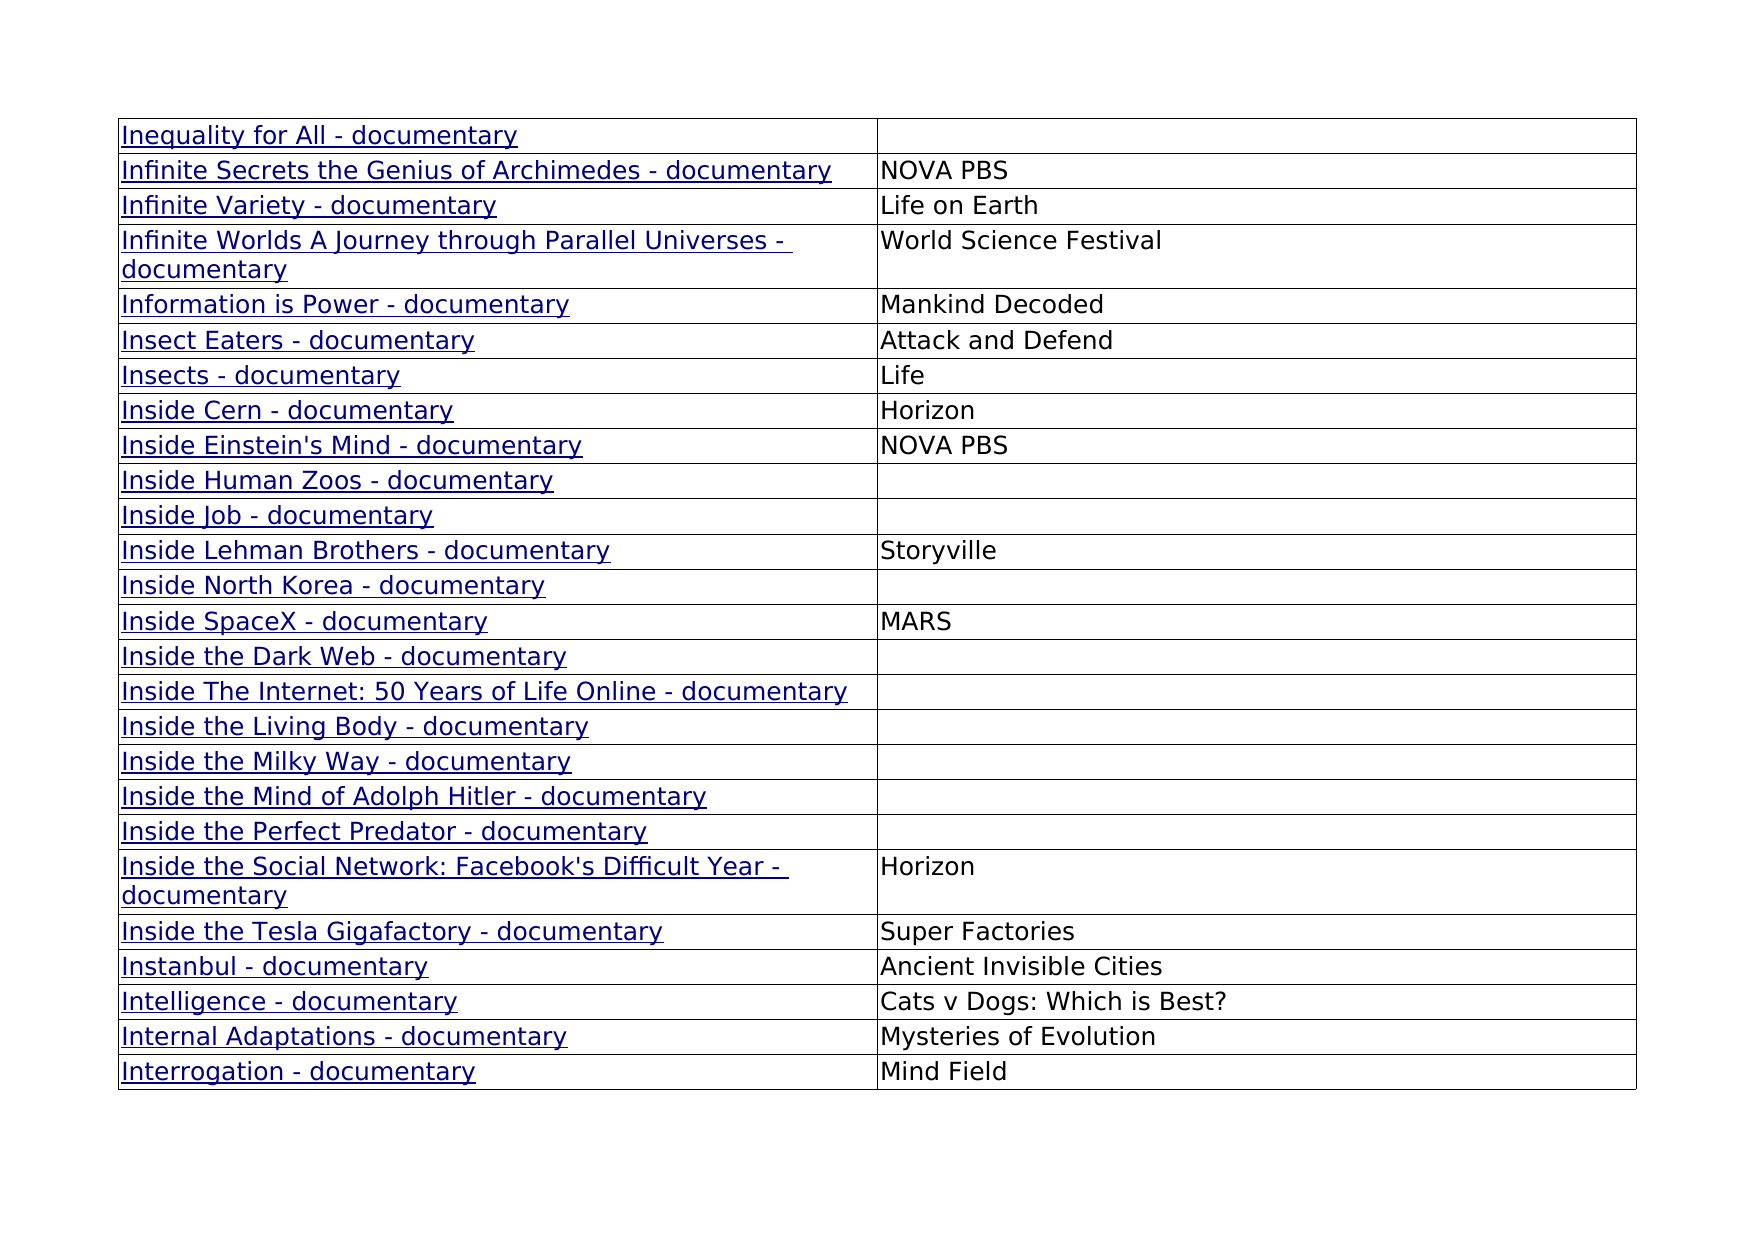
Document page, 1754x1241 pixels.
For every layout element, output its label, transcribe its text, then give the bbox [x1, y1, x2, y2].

table_cell Ancient Invisible Cities [878, 950, 1636, 984]
table_cell Inside the Milky Way - documentary [119, 745, 877, 779]
table_cell Inside the Social Network: Facebook's Difficult Year - documentary [119, 850, 877, 914]
table_cell NOVA PBS [878, 429, 1636, 463]
table_cell [878, 464, 1636, 498]
table_cell Inside North Korea - documentary [119, 570, 877, 604]
table_cell [878, 710, 1636, 744]
table_cell Infinite Worlds A Journey through Parallel Universes - documentary [119, 225, 877, 288]
table_cell Mind Field [878, 1055, 1636, 1089]
table_cell [878, 780, 1636, 814]
table_cell Internal Adaptations - documentary [119, 1020, 877, 1054]
table_cell Attack and Defend [878, 324, 1636, 358]
table_cell Life on Earth [878, 189, 1636, 223]
table_cell Insect Eaters - documentary [119, 324, 877, 358]
table_cell Infinite Variety - documentary [119, 189, 877, 223]
table_cell Inside the Dark Web - documentary [119, 640, 877, 674]
table_cell Inside The Internet: 50 Years of Life Online - documentary [119, 675, 877, 709]
table_cell Intelligence - documentary [119, 985, 877, 1019]
table_cell Inside Einstein's Mind - documentary [119, 429, 877, 463]
table_cell Inside Job - documentary [119, 499, 877, 533]
table_cell [878, 745, 1636, 779]
table_cell Inside Cern - documentary [119, 394, 877, 428]
table_cell Cats v Dogs: Which is Best? [878, 985, 1636, 1019]
table_cell Mankind Decoded [878, 289, 1636, 323]
table_cell Inside the Perfect Predator - documentary [119, 815, 877, 849]
table_cell Inside Lehman Brothers - documentary [119, 535, 877, 568]
table_cell NOVA PBS [878, 154, 1636, 188]
table_cell Mysteries of Evolution [878, 1020, 1636, 1054]
table_cell MARS [878, 605, 1636, 639]
table_cell [878, 570, 1636, 604]
table_cell [878, 640, 1636, 674]
table_cell Inside SpaceX - documentary [119, 605, 877, 639]
table_cell Inside the Mind of Adolph Hitler - documentary [119, 780, 877, 814]
table_cell [878, 675, 1636, 709]
table_cell Horizon [878, 850, 1636, 914]
table_cell Inside the Living Body - documentary [119, 710, 877, 744]
table_cell Horizon [878, 394, 1636, 428]
table_cell Interrogation - documentary [119, 1055, 877, 1089]
table_cell Inside the Tesla Gigafactory - documentary [119, 915, 877, 949]
table_cell Insects - documentary [119, 359, 877, 393]
table_cell Life [878, 359, 1636, 393]
table_cell Inequality for All - documentary [119, 119, 877, 153]
table_cell Instanbul - documentary [119, 950, 877, 984]
table_cell Infinite Secrets the Genius of Archimedes - documentary [119, 154, 877, 188]
table_cell [878, 499, 1636, 533]
table_cell Storyville [878, 535, 1636, 568]
table_cell World Science Festival [878, 225, 1636, 288]
table_cell Super Factories [878, 915, 1636, 949]
table_cell Information is Power - documentary [119, 289, 877, 323]
table_cell [878, 119, 1636, 153]
table_cell Inside Human Zoos - documentary [119, 464, 877, 498]
table_cell [878, 815, 1636, 849]
